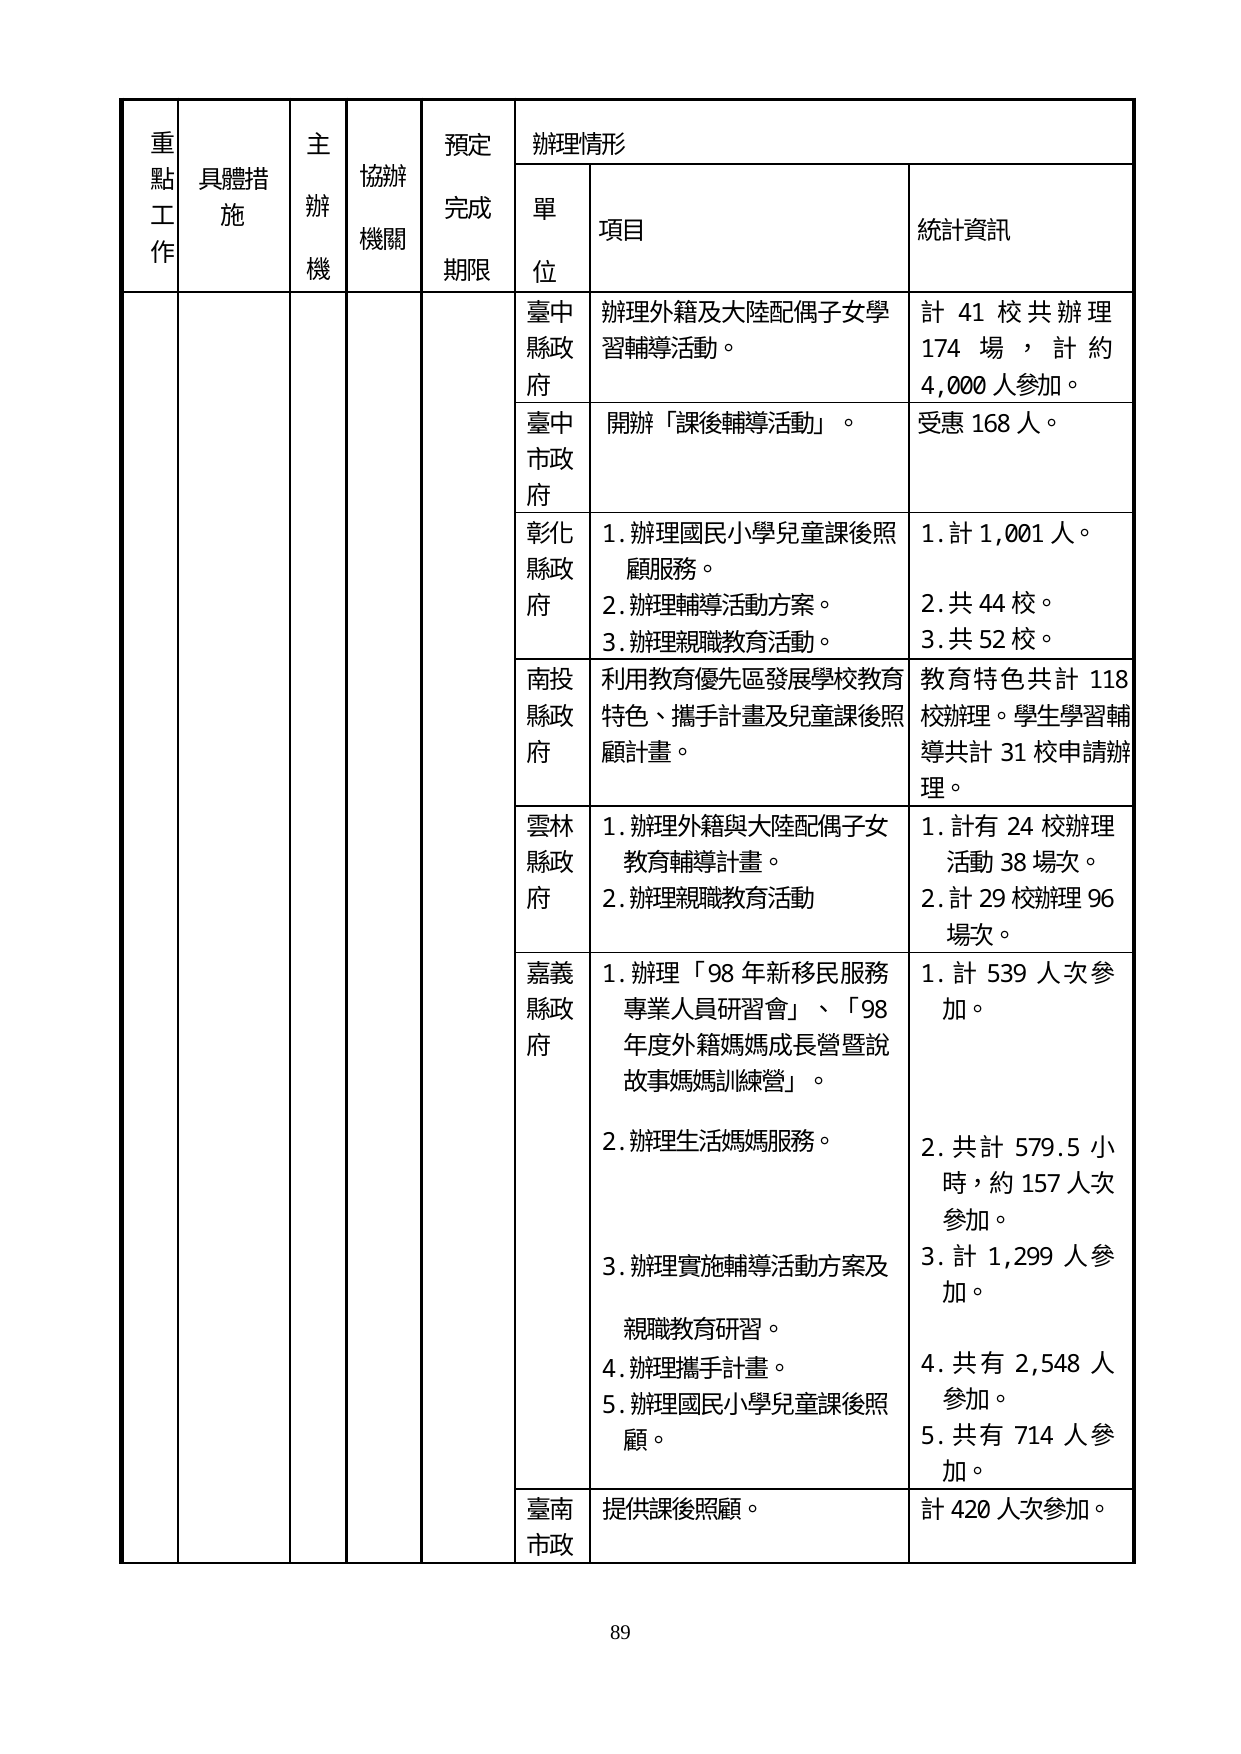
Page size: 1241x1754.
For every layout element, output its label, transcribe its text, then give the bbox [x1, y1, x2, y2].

table_cell 統計資訊 [910, 165, 1132, 291]
table_header 主辦 機關 [291, 101, 345, 291]
table_cell 彰化 縣政 府 [516, 513, 589, 658]
table_cell 1.計1,001人。 2.共44校。 3.共52校。 [910, 513, 1132, 658]
table_cell 項目 [591, 165, 908, 291]
table_cell [348, 293, 420, 1562]
table_cell 計420人次參加。 [910, 1490, 1132, 1562]
table_cell 臺南 市政 [516, 1490, 589, 1562]
table_cell [124, 293, 177, 1562]
table_cell [179, 293, 289, 1562]
table_cell 教育部 [291, 293, 345, 1562]
table_cell 1.計539人次參加。 2.共計579.5小時，約157人次參加。 3.計1,299人參加。 4.共有2,548人參加。 5.共有714人參加。 [910, 953, 1132, 1488]
table_cell 南投 縣政 府 [516, 660, 589, 805]
table_cell 臺中 市政 府 [516, 403, 589, 512]
table_cell 雲林 縣政 府 [516, 807, 589, 951]
table_cell [423, 293, 514, 1562]
table_cell 1.辦理「98年新移民服務專業人員研習會」、「98年度外籍媽媽成長營暨說故事媽媽訓練營」。 2.辦理生活媽媽服務。 3.辦理實施輔導活動方案及親職教育研習。 4.辦理攜手計畫。 5.辦理國民小學兒童課後照顧。 [591, 953, 908, 1488]
table_header 具體措施 [179, 101, 289, 291]
table_header 協辦 機關 [348, 101, 420, 291]
table_cell 1.辦理國民小學兒童課後照顧服務。 2.辦理輔導活動方案。 3.辦理親職教育活動。 [591, 513, 908, 658]
table_cell 1.辦理外籍與大陸配偶子女教育輔導計畫。 2.辦理親職教育活動 [591, 807, 908, 951]
table_cell 臺中 縣政 府 [516, 293, 589, 401]
table_cell 受惠168人。 [910, 403, 1132, 512]
table_cell 單位 [516, 165, 589, 291]
table_cell 利用教育優先區發展學校教育特色、攜手計畫及兒童課後照顧計畫。 [591, 660, 908, 805]
table_cell 提供課後照顧。 [591, 1490, 908, 1562]
table_header 預定完成期限 [423, 101, 514, 291]
table_cell 辦理外籍及大陸配偶子女學習輔導活動。 [591, 293, 908, 401]
table_cell 開辦「課後輔導活動」。 [591, 403, 908, 512]
table_cell 計41校共辦理174場，計約4,000人參加。 [910, 293, 1132, 401]
table_header 辦理情形 [516, 101, 1132, 163]
table_cell 教育特色共計118校辦理。學生學習輔導共計31校申請辦理。 [910, 660, 1132, 805]
table_cell 嘉義 縣政 府 [516, 953, 589, 1488]
table_cell 1.計有24校辦理活動38場次。 2.計29校辦理96場次。 [910, 807, 1132, 951]
table_header 重點工作 [124, 101, 177, 291]
